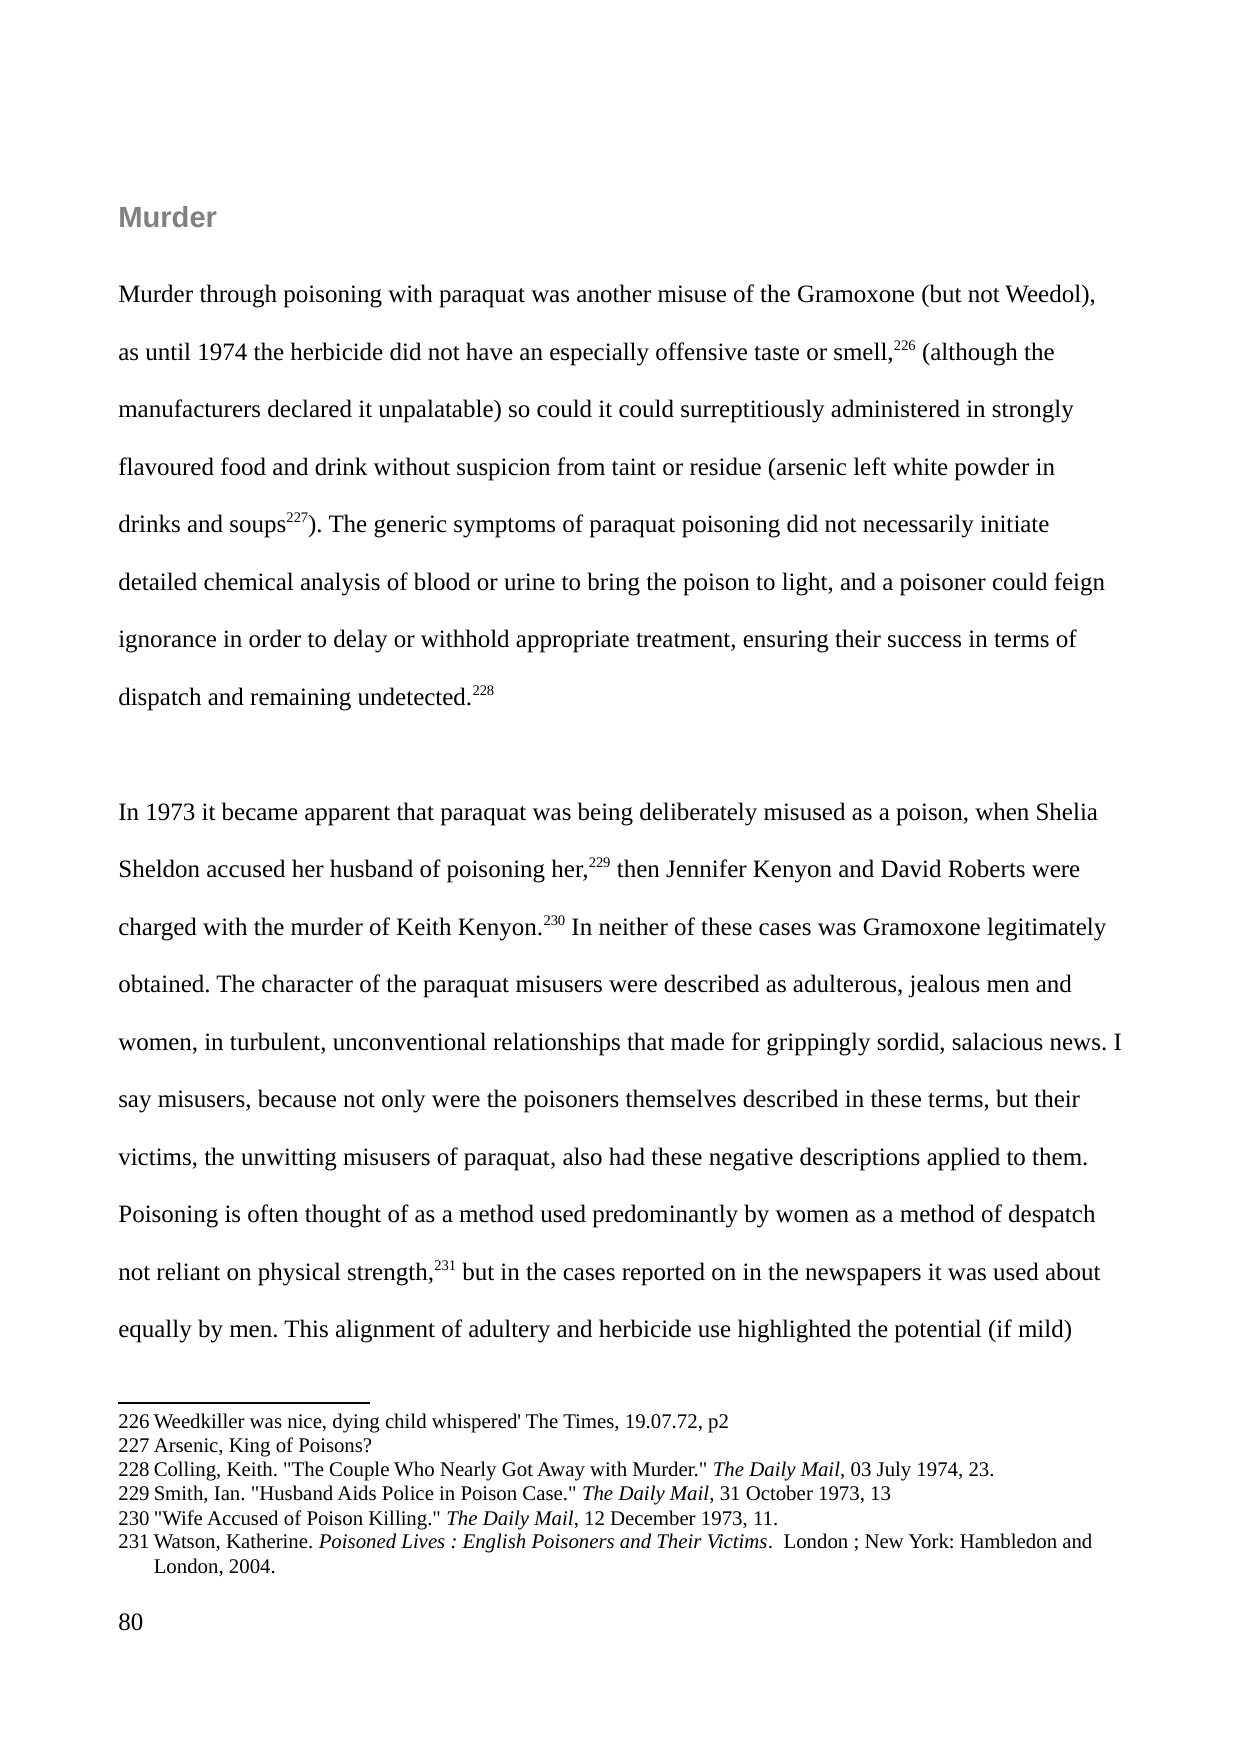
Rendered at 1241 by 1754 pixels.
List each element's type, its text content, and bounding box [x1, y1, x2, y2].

text Murder through poisoning with paraquat was another misuse of the Gramoxone (but not Weedol), as until 1974 the herbicide did not have an especially offensive taste or smell, (although the manufacturers declared it unpalatable) so could it could surreptitiously administered in strongly flavoured food and drink without suspicion from taint or residue (arsenic left white powder in drinks and soups). The generic symptoms of paraquat poisoning did not necessarily initiate detailed chemical analysis of blood or urine to bring the poison to light, and a poisoner could feign ignorance in order to delay or withhold appropriate treatment, ensuring their success in terms of dispatch and remaining undetected. [118, 279, 1122, 711]
text Watson, Katherine. Poisoned Lives : English Poisoners and Their Victims. London ; New York: Hambledon and London, 2004. [118, 1529, 1122, 1578]
text Arsenic, King of Poisons? [118, 1433, 1122, 1457]
text Weedkiller was nice, dying child whispered' The Times, 19.07.72, p2 [118, 1409, 1122, 1433]
text Colling, Keith. "The Couple Who Nearly Got Away with Murder." The Daily Mail, 03 July 1974, 23. [118, 1457, 1122, 1481]
text In 1973 it became apparent that paraquat was being deliberately misused as a poison, when Shelia Sheldon accused her husband of poisoning her, then Jennifer Kenyon and David Roberts were charged with the murder of Keith Kenyon. In neither of these cases was Gramoxone legitimately obtained. The character of the paraquat misusers were described as adulterous, jealous men and women, in turbulent, unconventional relationships that made for grippingly sordid, salacious news. I say misusers, because not only were the poisoners themselves described in these terms, but their victims, the unwitting misusers of paraquat, also had these negative descriptions applied to them. Poisoning is often thought of as a method used predominantly by women as a method of despatch not reliant on physical strength, but in the cases reported on in the newspapers it was used about equally by men. This alignment of adultery and herbicide use highlighted the potential (if mild) [118, 797, 1122, 1343]
text Smith, Ian. "Husband Aids Police in Poison Case." The Daily Mail, 31 October 1973, 13 [118, 1481, 1122, 1505]
subtitle Murder [118, 200, 1122, 233]
text "Wife Accused of Poison Killing." The Daily Mail, 12 December 1973, 11. [118, 1505, 1122, 1529]
